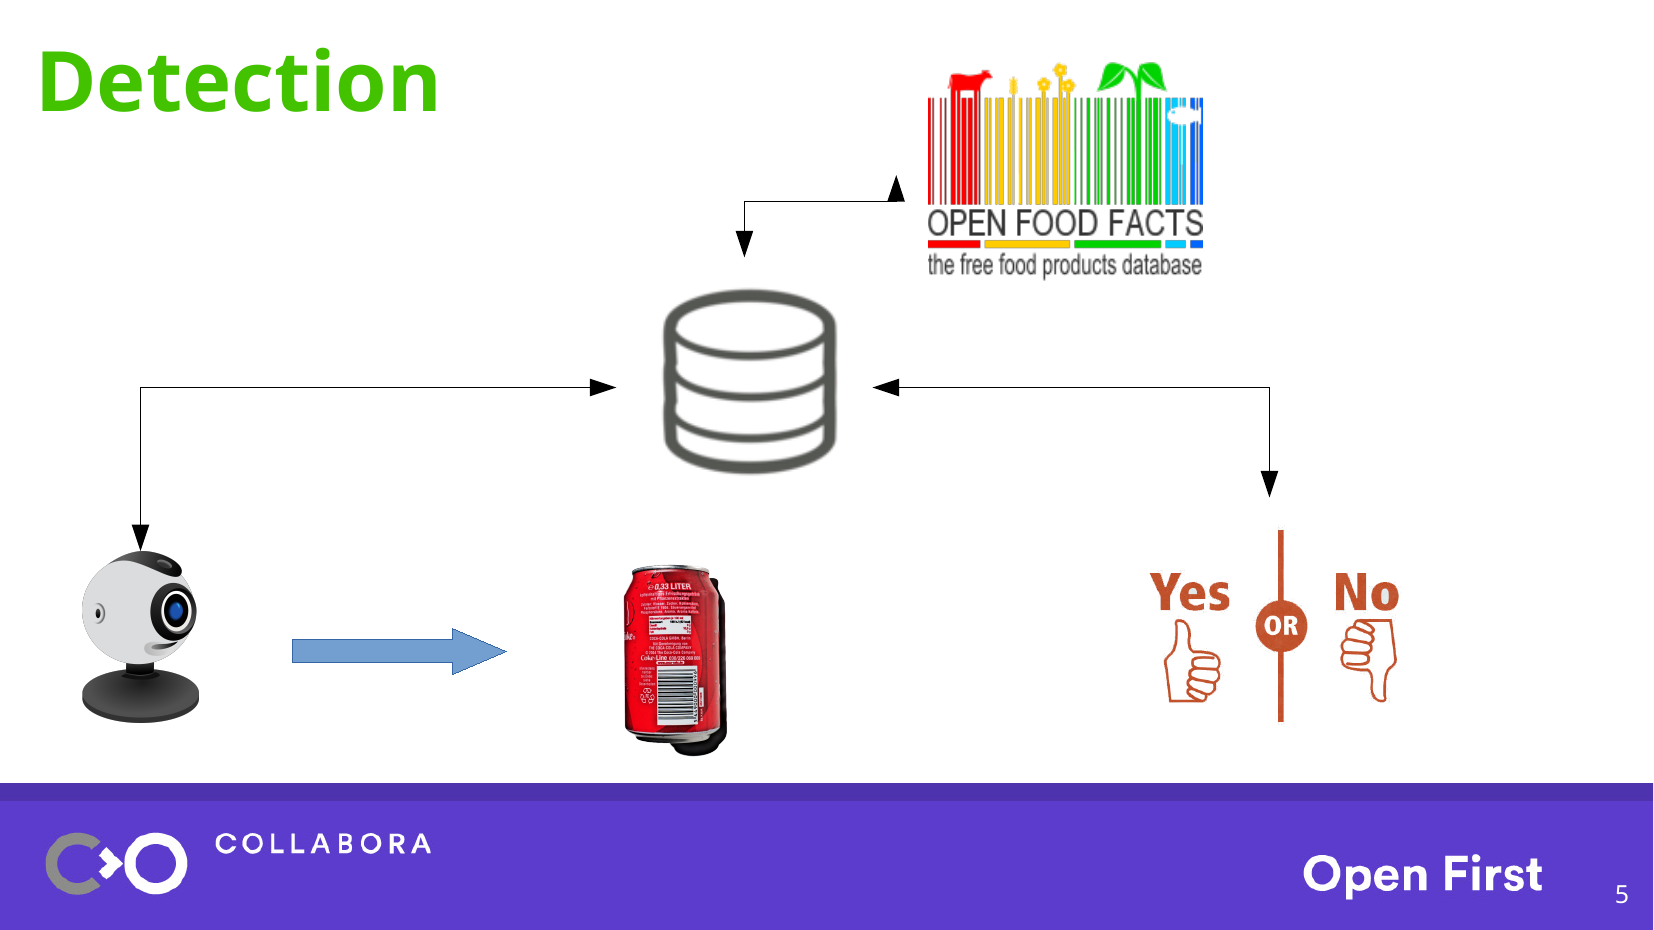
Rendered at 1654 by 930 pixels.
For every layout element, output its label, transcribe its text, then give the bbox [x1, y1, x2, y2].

title Detection [35, 28, 1608, 192]
text_box [292, 628, 507, 675]
picture [0, 0, 1654, 930]
